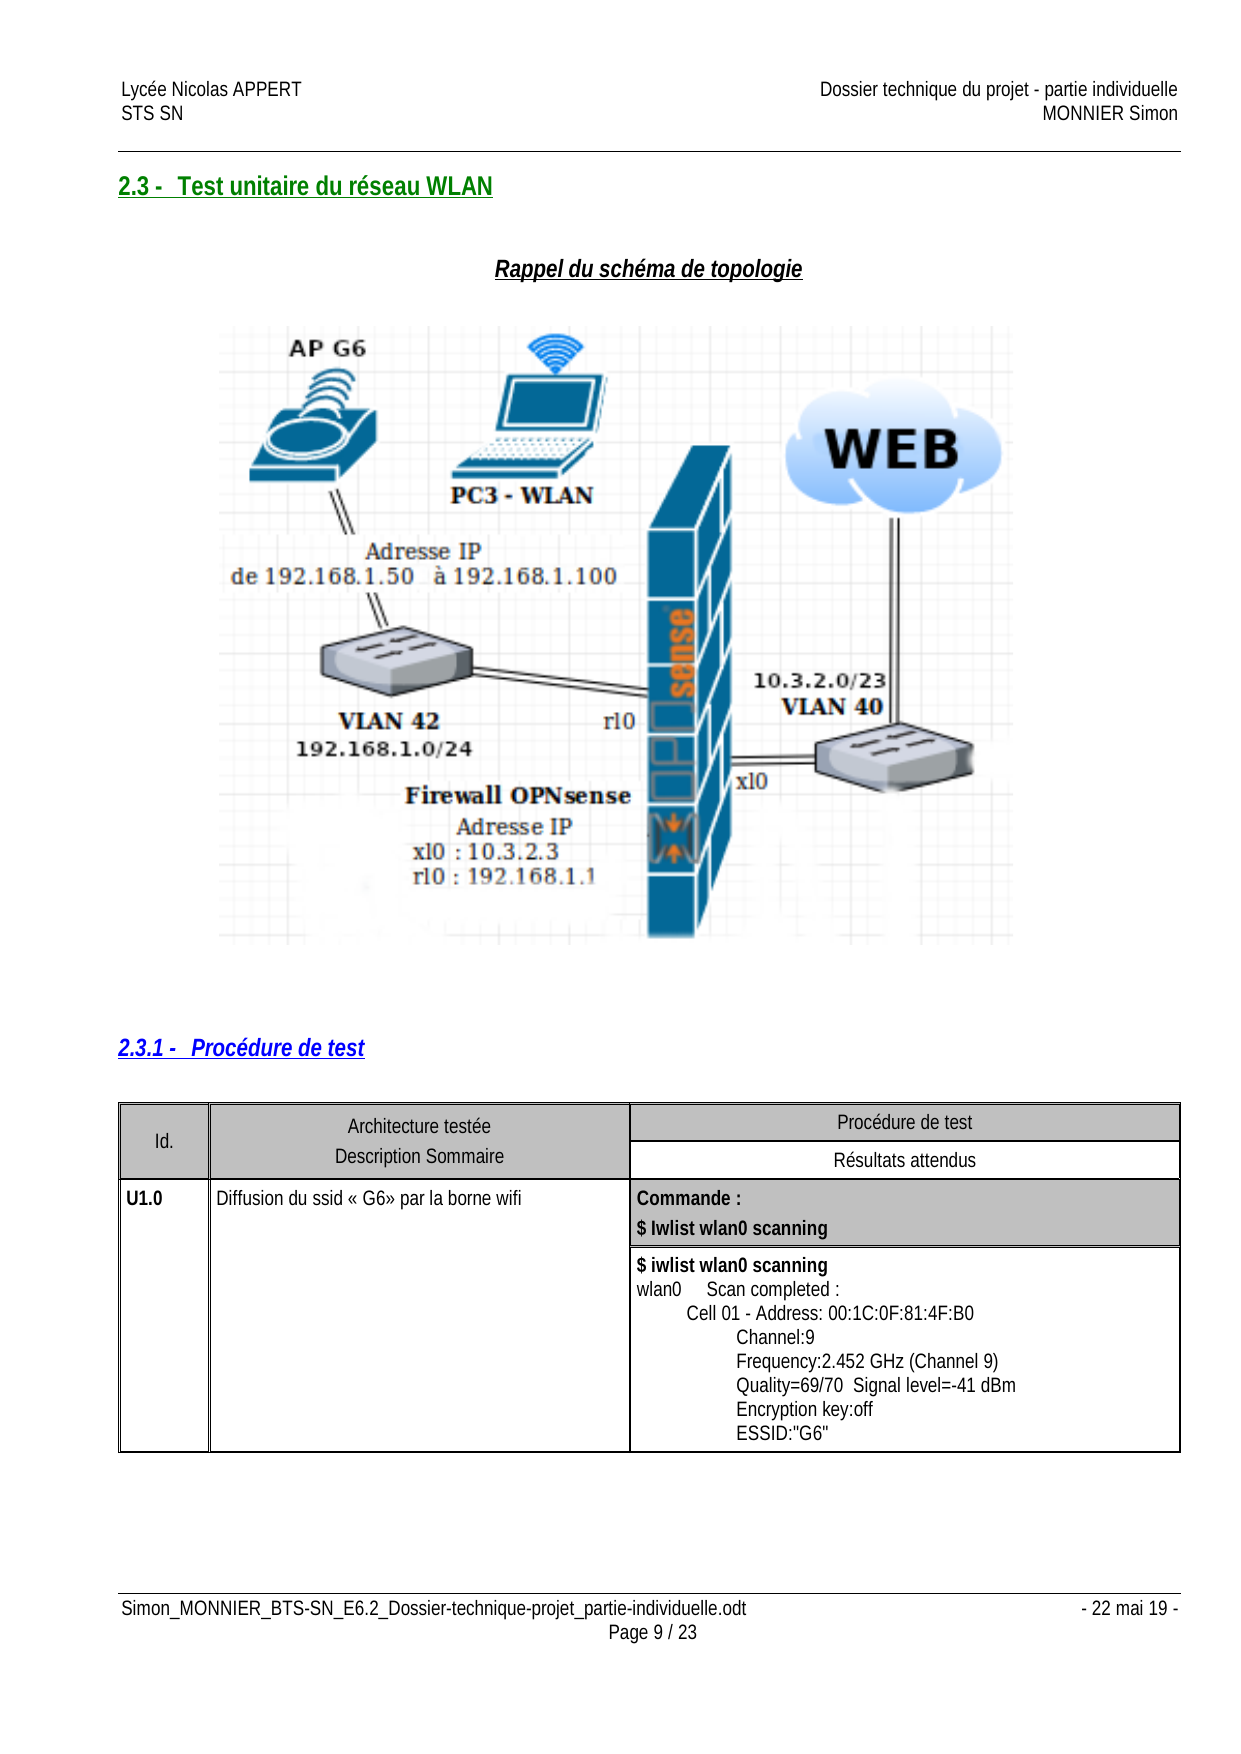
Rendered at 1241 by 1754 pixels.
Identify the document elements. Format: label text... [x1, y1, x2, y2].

table_header Architecture testée Description Sommaire [211, 1105, 629, 1178]
table_cell Résultats attendus [631, 1142, 1179, 1178]
table_header Commande : $ Iwlist wlan0 scanning [631, 1180, 1179, 1245]
table_header Procédure de test [631, 1105, 1179, 1140]
table_header Id. [121, 1105, 208, 1178]
text Rappel du schéma de topologie [118, 254, 1181, 283]
table_cell U1.0 [121, 1180, 208, 1451]
subtitle Test unitaire du réseau WLAN [118, 169, 1181, 200]
subtitle Procédure de test [118, 1032, 1181, 1061]
table_cell Diffusion du ssid « G6» par la borne wifi [211, 1180, 629, 1451]
table_cell $ iwlist wlan0 scanning wlan0 Scan completed : Cell 01 - Address: 00:1C:0F:81:4F:B0 Channel:9 Frequency:2.452 GHz (Channel 9) Quality=69/70 Signal level=-41 dBm Encryption key:off ESSID:"G6" [631, 1248, 1179, 1451]
picture [219, 326, 1014, 945]
